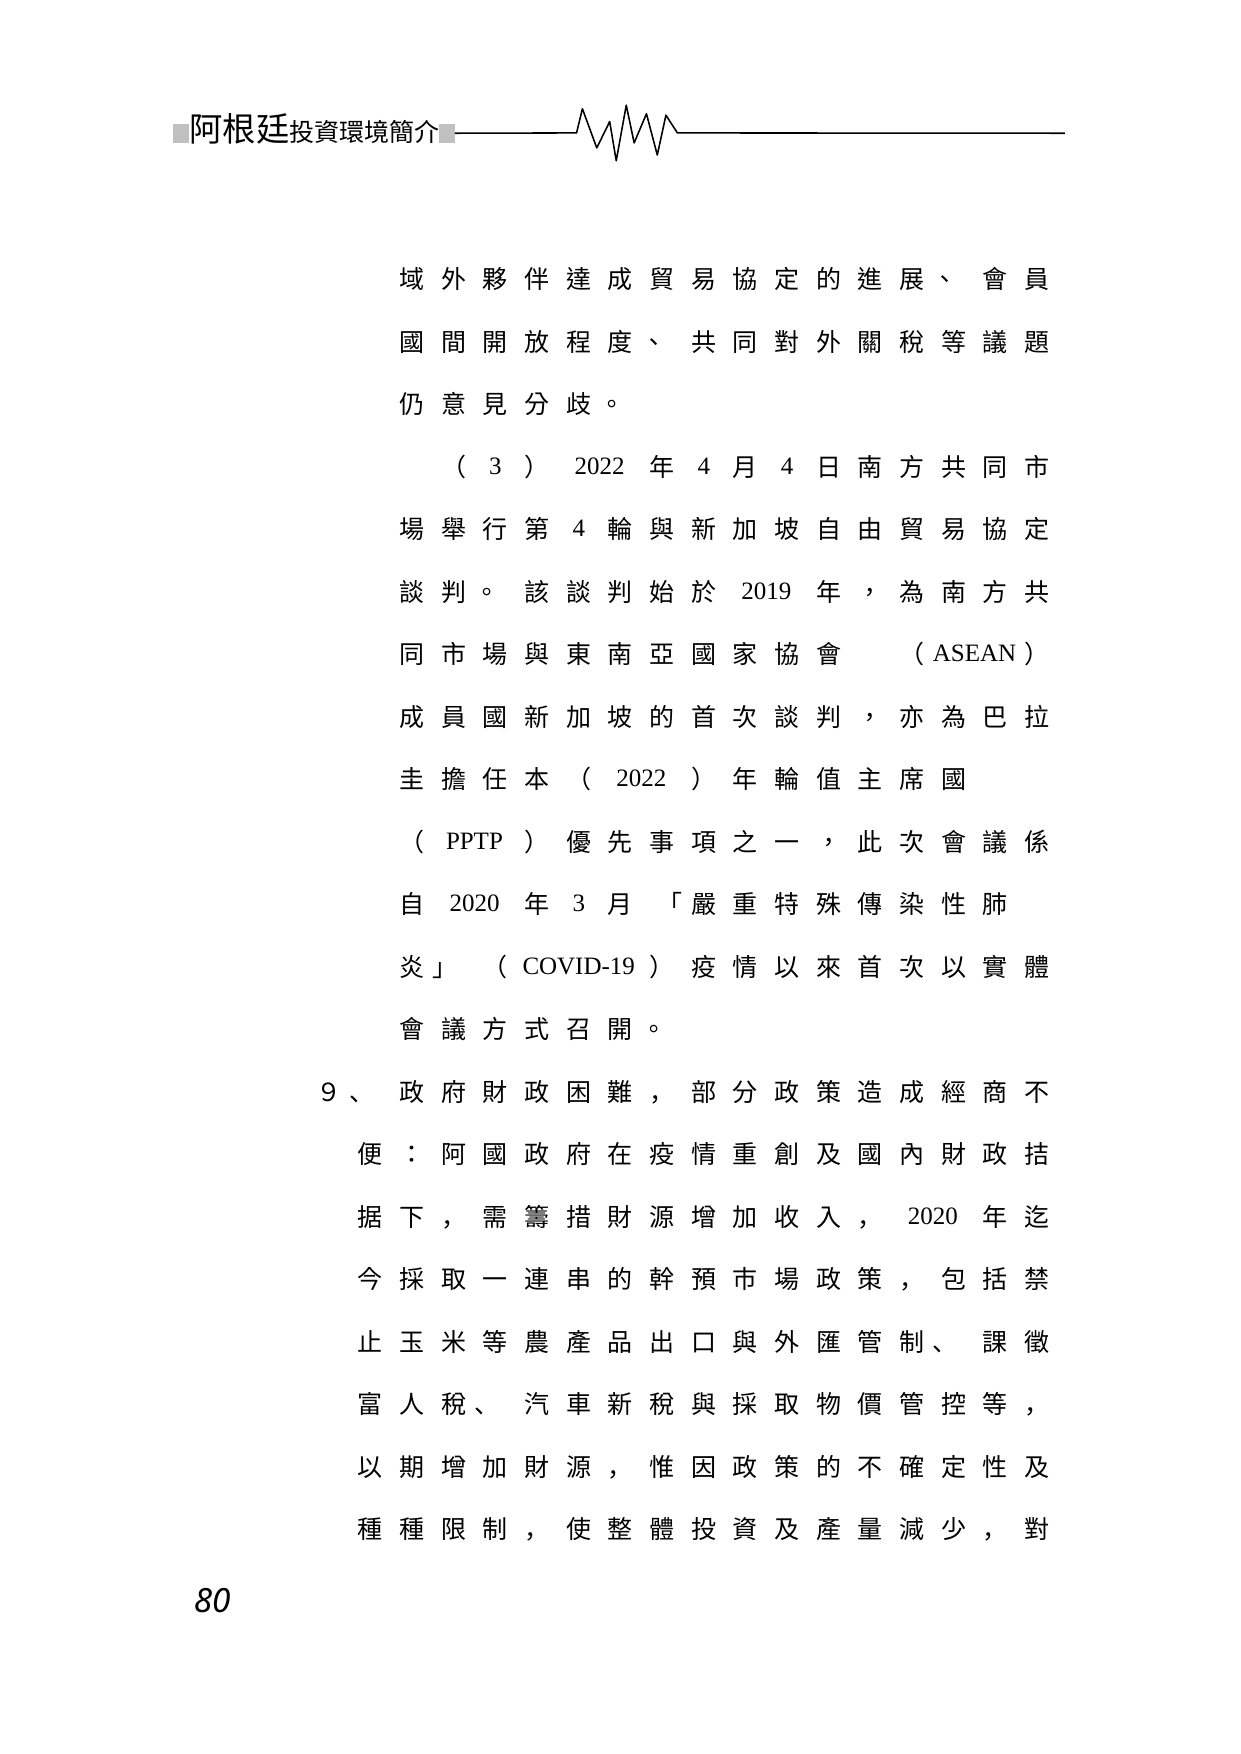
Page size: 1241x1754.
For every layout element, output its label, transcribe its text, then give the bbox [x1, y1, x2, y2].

text 域外夥伴達成貿易協定的進展、會員國間開放程度、共同對外關稅等議題仍意見分歧。 [367, 236, 1058, 424]
text ９、政府財政困難，部分政策造成經商不便：阿國政府在疫情重創及國內財政拮据下，需籌措財源增加收入，2020年迄今採取一連串的幹預市場政策，包括禁止玉米等農產品出口與外匯管制、課徵富人稅、汽車新稅與採取物價管控等，以期增加財源，惟因政策的不確定性及種種限制，使整體投資及產量減少，對 [281, 1049, 1058, 1549]
text （3）2022年4月4日南方共同市場舉行第4輪與新加坡自由貿易協定談判。該談判始於2019年，為南方共同市場與東南亞國家協會 （ASEAN） 成員國新加坡的首次談判，亦為巴拉圭擔任本（2022）年輪值主席國（PPTP）優先事項之一，此次會議係自2020年3月「嚴重特殊傳染性肺炎」（COVID-19）疫情以來首次以實體會議方式召開。 [367, 424, 1058, 1049]
